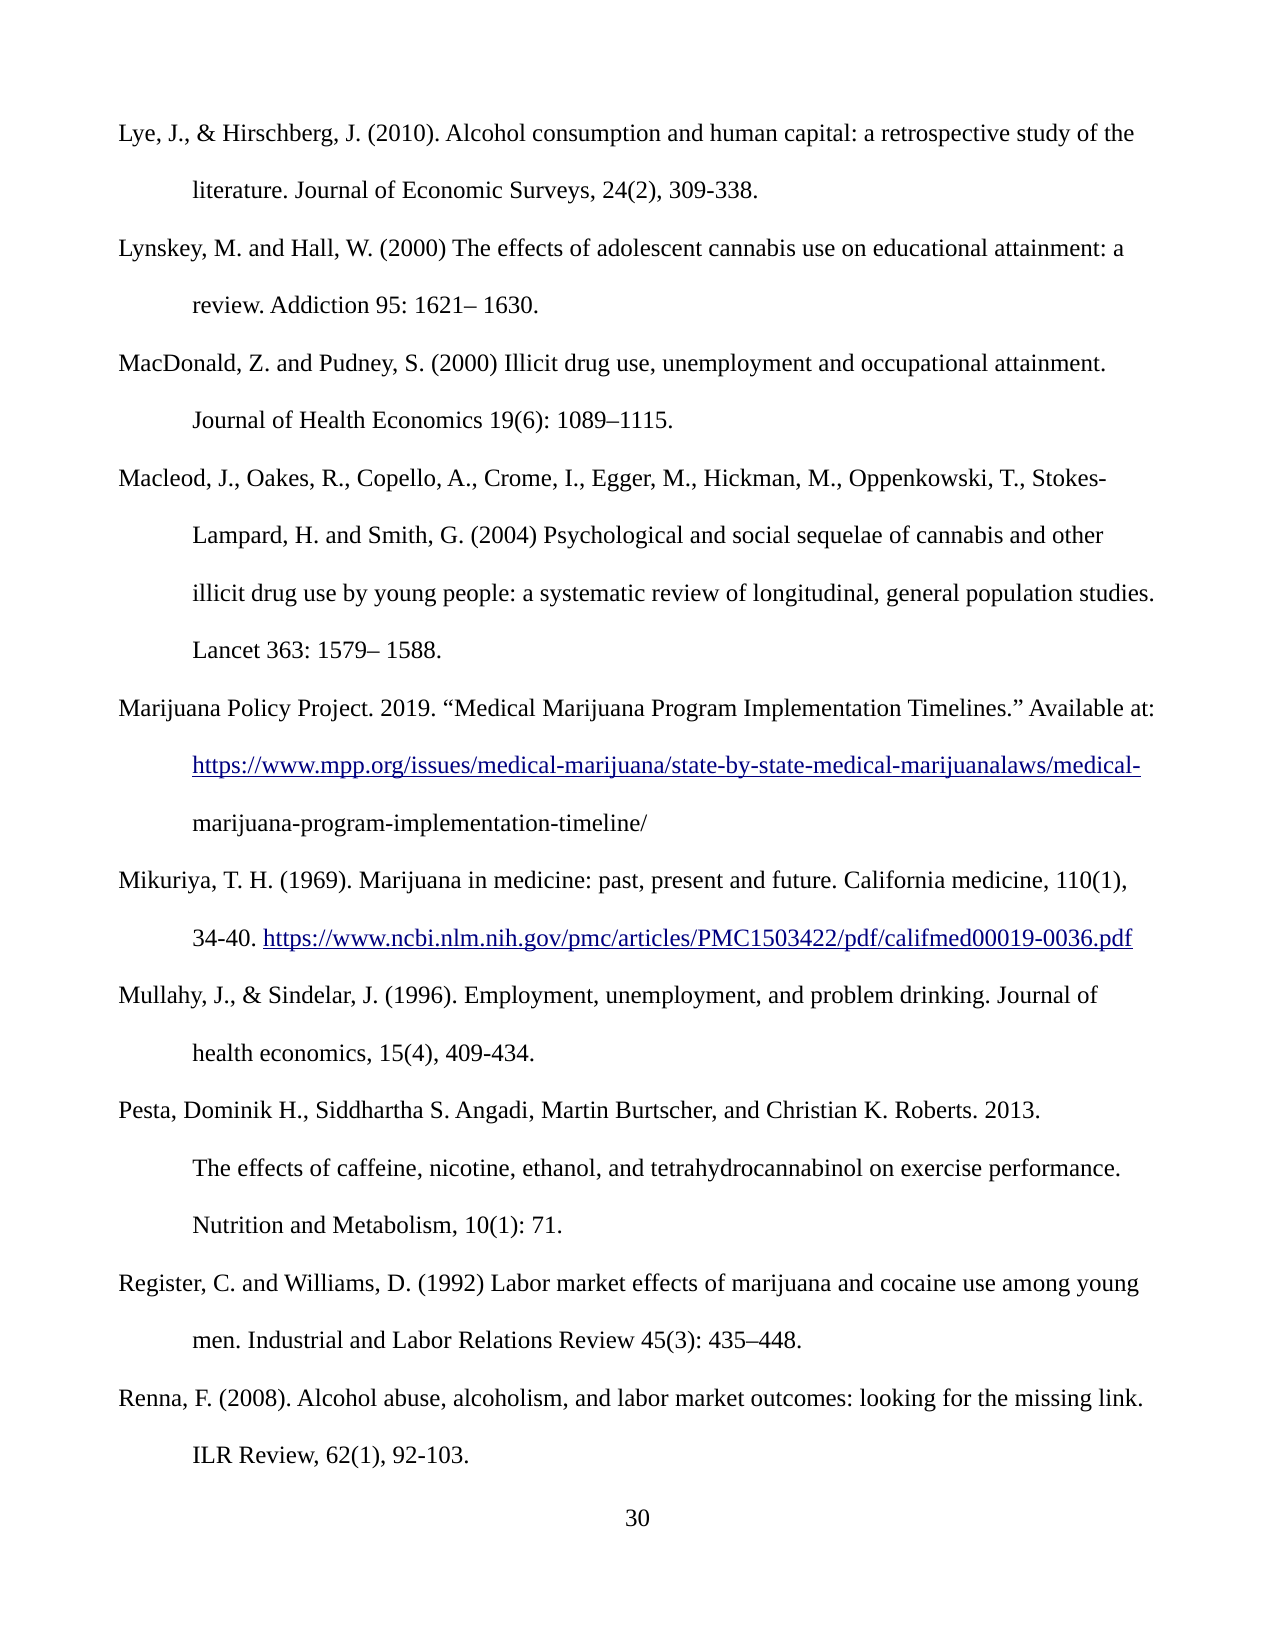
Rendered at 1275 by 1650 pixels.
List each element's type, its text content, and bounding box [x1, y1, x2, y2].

text Nutrition and Metabolism, 10(1): 71. [118, 1211, 1157, 1239]
text Mikuriya, T. H. (1969). Marijuana in medicine: past, present and future. California medicine, 110(1), 34-40. https://www.ncbi.nlm.nih.gov/pmc/articles/PMC1503422/pdf/califmed00019-0036.pdf [118, 866, 1157, 952]
text Mullahy, J., & Sindelar, J. (1996). Employment, unemployment, and problem drinking. Journal of health economics, 15(4), 409-434. [118, 981, 1157, 1067]
text Lye, J., & Hirschberg, J. (2010). Alcohol consumption and human capital: a retrospective study of the literature. Journal of Economic Surveys, 24(2), 309-338. [118, 118, 1157, 204]
text Marijuana Policy Project. 2019. “Medical Marijuana Program Implementation Timelines.” Available at: https://www.mpp.org/issues/medical-marijuana/state-by-state-medical-marijuanalaws/medical- marijuana-program-implementation-timeline/ [118, 693, 1157, 837]
text The effects of caffeine, nicotine, ethanol, and tetrahydrocannabinol on exercise performance. [118, 1153, 1157, 1182]
text MacDonald, Z. and Pudney, S. (2000) Illicit drug use, unemployment and occupational attainment. Journal of Health Economics 19(6): 1089–1115. [118, 348, 1157, 434]
text Pesta, Dominik H., Siddhartha S. Angadi, Martin Burtscher, and Christian K. Roberts. 2013. [118, 1096, 1157, 1124]
text Lynskey, M. and Hall, W. (2000) The effects of adolescent cannabis use on educational attainment: a review. Addiction 95: 1621– 1630. [118, 233, 1157, 319]
text Register, C. and Williams, D. (1992) Labor market effects of marijuana and cocaine use among young men. Industrial and Labor Relations Review 45(3): 435–448. [118, 1268, 1157, 1354]
text Renna, F. (2008). Alcohol abuse, alcoholism, and labor market outcomes: looking for the missing link. ILR Review, 62(1), 92-103. [118, 1383, 1157, 1469]
text Macleod, J., Oakes, R., Copello, A., Crome, I., Egger, M., Hickman, M., Oppenkowski, T., Stokes‐ Lampard, H. and Smith, G. (2004) Psychological and social sequelae of cannabis and other illicit drug use by young people: a systematic review of longitudinal, general population studies. Lancet 363: 1579– 1588. [118, 463, 1157, 664]
